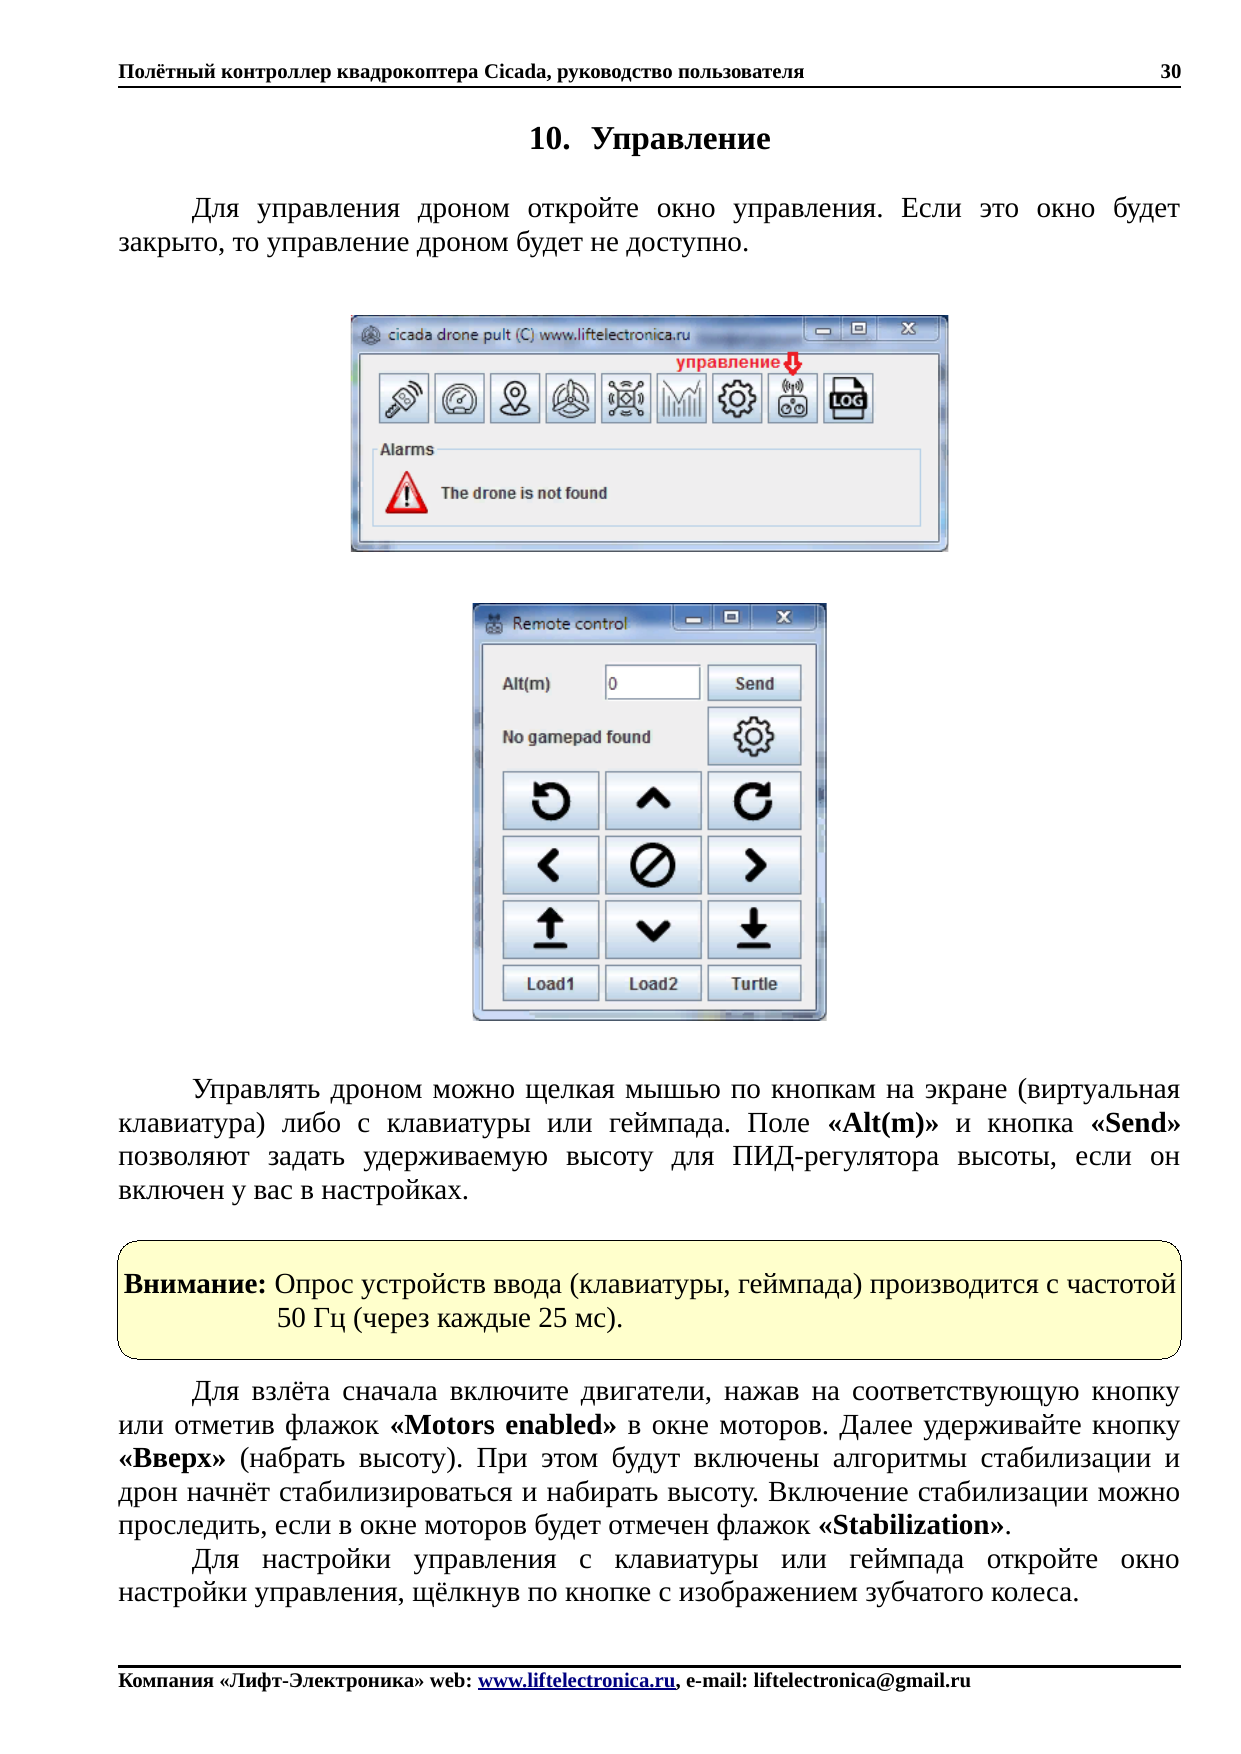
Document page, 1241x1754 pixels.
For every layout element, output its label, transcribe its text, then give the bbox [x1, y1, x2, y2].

text Управлять дроном можно щелкая мышью по кнопкам на экране (виртуальная клавиатура) либо с клавиатуры или геймпада. Поле «Alt(m)» и кнопка «Send» позволяют задать удерживаемую высоту для ПИД-регулятора высоты, если он включен у вас в настройках. [118, 1071, 1181, 1206]
text Для взлёта сначала включите двигатели, нажав на соответствующую кнопку или отметив флажок «Motors enabled» в окне моторов. Далее удерживайте кнопку «Вверх» (набрать высоту). При этом будут включены алгоритмы стабилизации и дрон начнёт стабилизироваться и набирать высоту. Включение стабилизации можно проследить, если в окне моторов будет отмечен флажок «Stabilization». [118, 1373, 1181, 1541]
subtitle Управление [118, 118, 1181, 157]
text Для настройки управления с клавиатуры или геймпада откройте окно настройки управления, щёлкнув по кнопке с изображением зубчатого колеса. [118, 1541, 1181, 1608]
text Для управления дроном откройте окно управления. Если это окно будет закрыто, то управление дроном будет не доступно. [118, 190, 1181, 257]
picture [472, 603, 827, 1021]
picture [350, 315, 949, 552]
